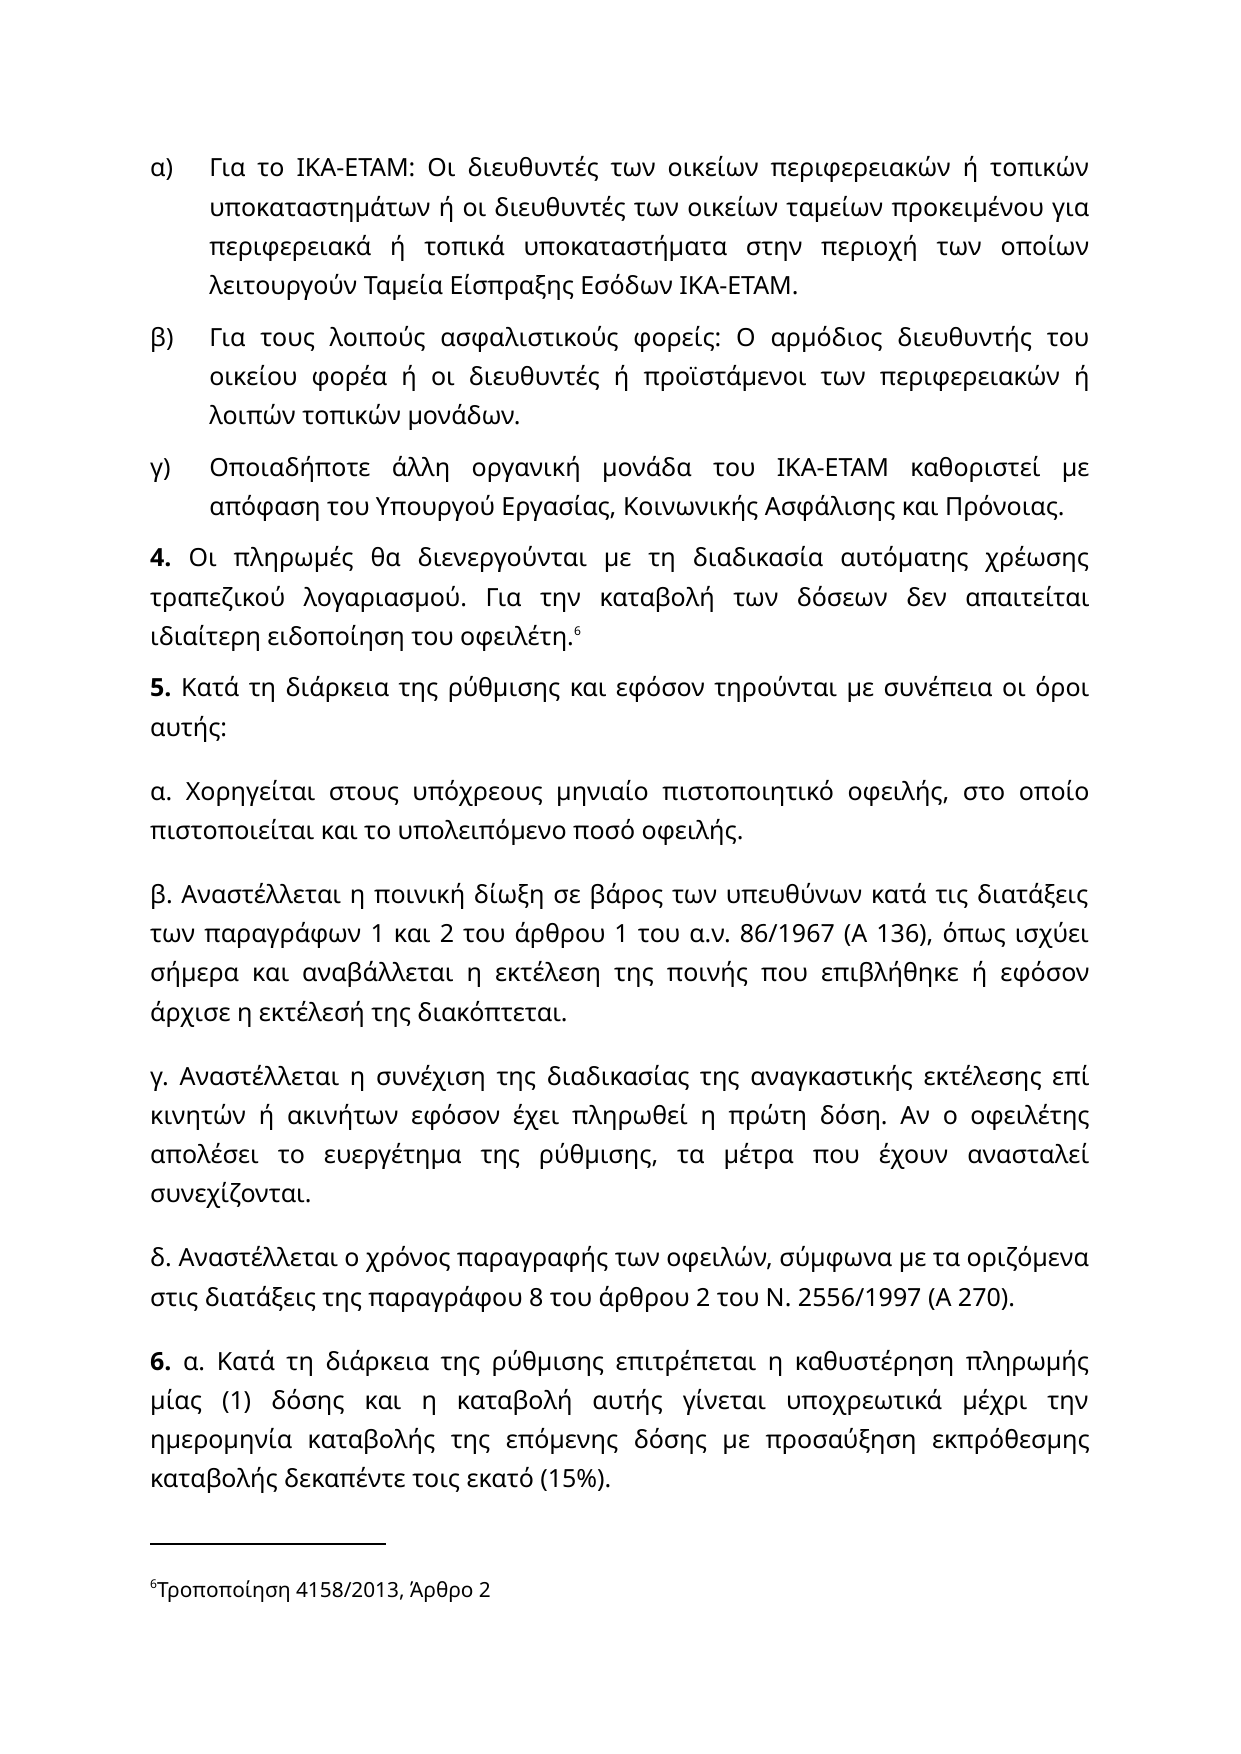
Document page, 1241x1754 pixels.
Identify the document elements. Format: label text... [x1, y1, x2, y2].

text 5. Κατά τη διάρκεια της ρύθμισης και εφόσον τηρούνται με συνέπεια οι όροι αυτής: [150, 670, 1090, 743]
text δ. Αναστέλλεται ο χρόνος παραγραφής των οφειλών, σύμφωνα με τα οριζόμενα στις διατάξεις της παραγράφου 8 του άρθρου 2 του Ν. 2556/1997 (Α 270). [150, 1240, 1090, 1313]
text 4. Οι πληρωμές θα διενεργούνται με τη διαδικασία αυτόματης χρέωσης τραπεζικού λογαριασμού. Για την καταβολή των δόσεων δεν απαιτείται ιδιαίτερη ειδοποίηση του οφειλέτη. [150, 540, 1090, 652]
text β. Αναστέλλεται η ποινική δίωξη σε βάρος των υπευθύνων κατά τις διατάξεις των παραγράφων 1 και 2 του άρθρου 1 του α.ν. 86/1967 (Α 136), όπως ισχύει σήμερα και αναβάλλεται η εκτέλεση της ποινής που επιβλήθηκε ή εφόσον άρχισε η εκτέλεσή της διακόπτεται. [150, 877, 1090, 1028]
text α. Χορηγείται στους υπόχρεους μηνιαίο πιστοποιητικό οφειλής, στο οποίο πιστοποιείται και το υπολειπόμενο ποσό οφειλής. [150, 773, 1090, 847]
list γ) Οποιαδήποτε άλλη οργανική μονάδα του ΙΚΑ-ΕΤΑΜ καθοριστεί με απόφαση του Υπουργού Εργασίας, Κοινωνικής Ασφάλισης και Πρόνοιας. [150, 449, 1090, 522]
text γ. Αναστέλλεται η συνέχιση της διαδικασίας της αναγκαστικής εκτέλεσης επί κινητών ή ακινήτων εφόσον έχει πληρωθεί η πρώτη δόση. Αν ο οφειλέτης απολέσει το ευεργέτημα της ρύθμισης, τα μέτρα που έχουν ανασταλεί συνεχίζονται. [150, 1058, 1090, 1210]
list β) Για τους λοιπούς ασφαλιστικούς φορείς: Ο αρμόδιος διευθυντής του οικείου φορέα ή οι διευθυντές ή προϊστάμενοι των περιφερειακών ή λοιπών τοπικών μονάδων. [150, 319, 1090, 432]
text Τροποποίηση 4158/2013, Άρθρο 2 [150, 1576, 1090, 1604]
list α) Για το ΙΚΑ-ΕΤΑΜ: Οι διευθυντές των οικείων περιφερειακών ή τοπικών υποκαταστημάτων ή οι διευθυντές των οικείων ταμείων προκειμένου για περιφερειακά ή τοπικά υποκαταστήματα στην περιοχή των οποίων λειτουργούν Ταμεία Είσπραξης Εσόδων ΙΚΑ-ΕΤΑΜ. [150, 150, 1090, 302]
text 6. α. Κατά τη διάρκεια της ρύθμισης επιτρέπεται η καθυστέρηση πληρωμής μίας (1) δόσης και η καταβολή αυτής γίνεται υποχρεωτικά μέχρι την ημερομηνία καταβολής της επόμενης δόσης με προσαύξηση εκπρόθεσμης καταβολής δεκαπέντε τοις εκατό (15%). [150, 1343, 1090, 1495]
